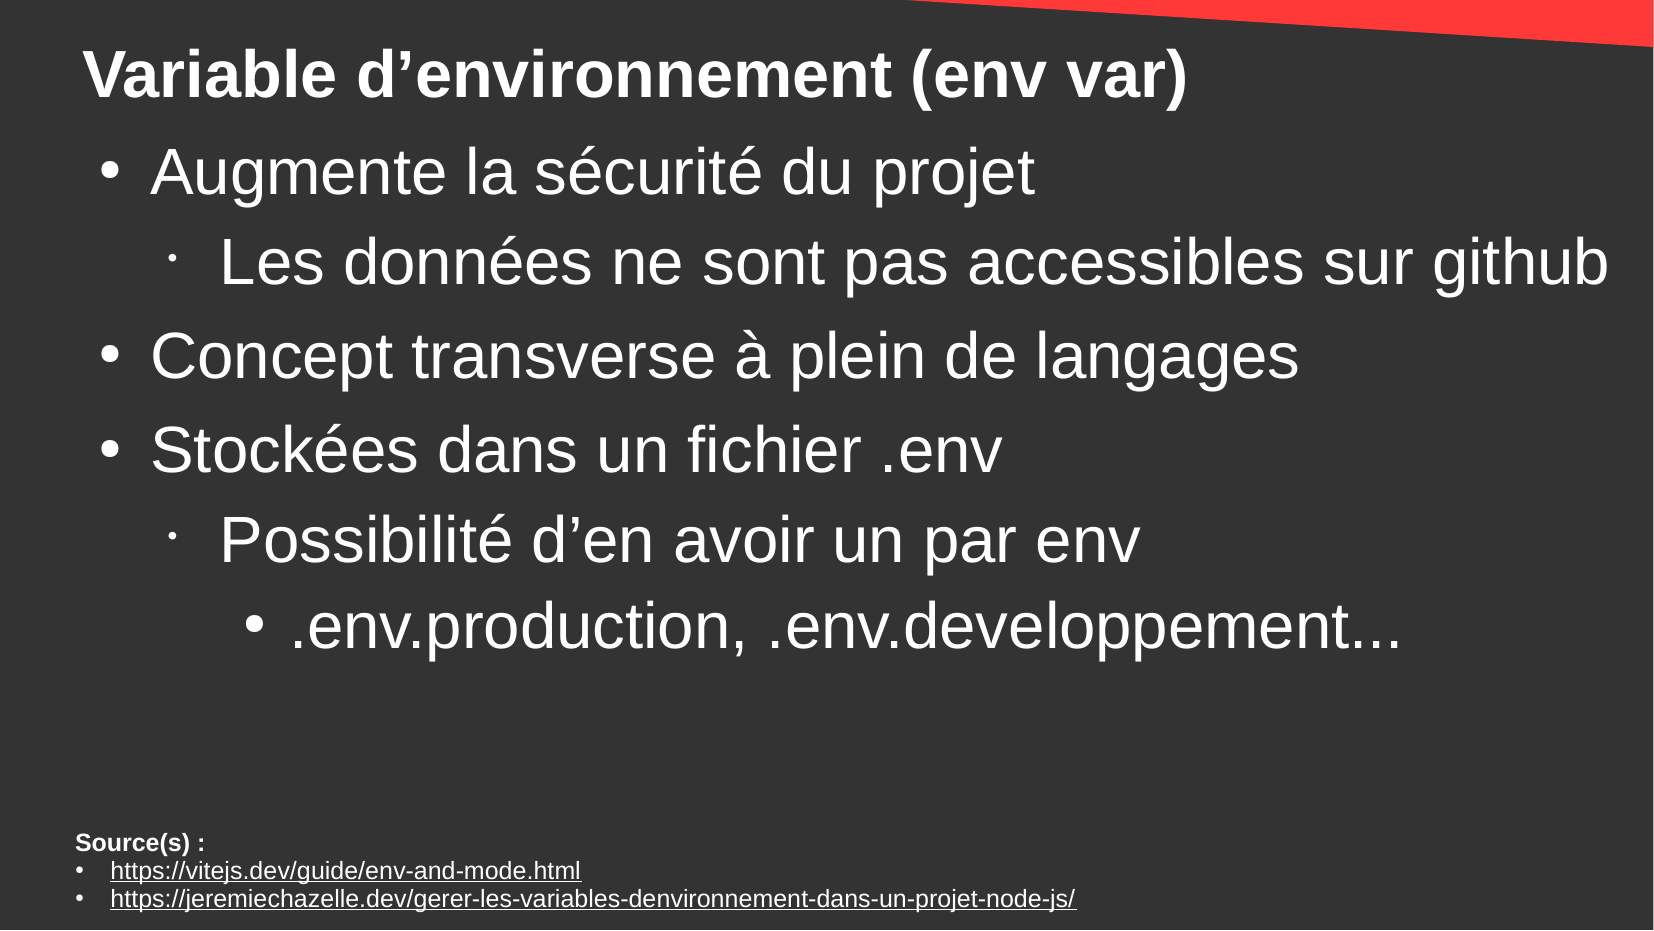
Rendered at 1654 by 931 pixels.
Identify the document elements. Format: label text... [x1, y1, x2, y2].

text_box Source(s) : https://vitejs.dev/guide/env-and-mode.html https://jeremiechazelle.dev/gerer-les-variables-denvironnement-dans-un-projet-node-js/ [60, 821, 1546, 931]
title Variable d’environnement (env var) [82, 37, 1571, 115]
list Augmente la sécurité du projet Les données ne sont pas accessibles sur github Concept transverse à plein de langages Stockées dans un fichier .env Possibilité d’en avoir un par env .env.production, .env.developpement... [80, 135, 1620, 739]
text_box [905, 0, 1654, 48]
